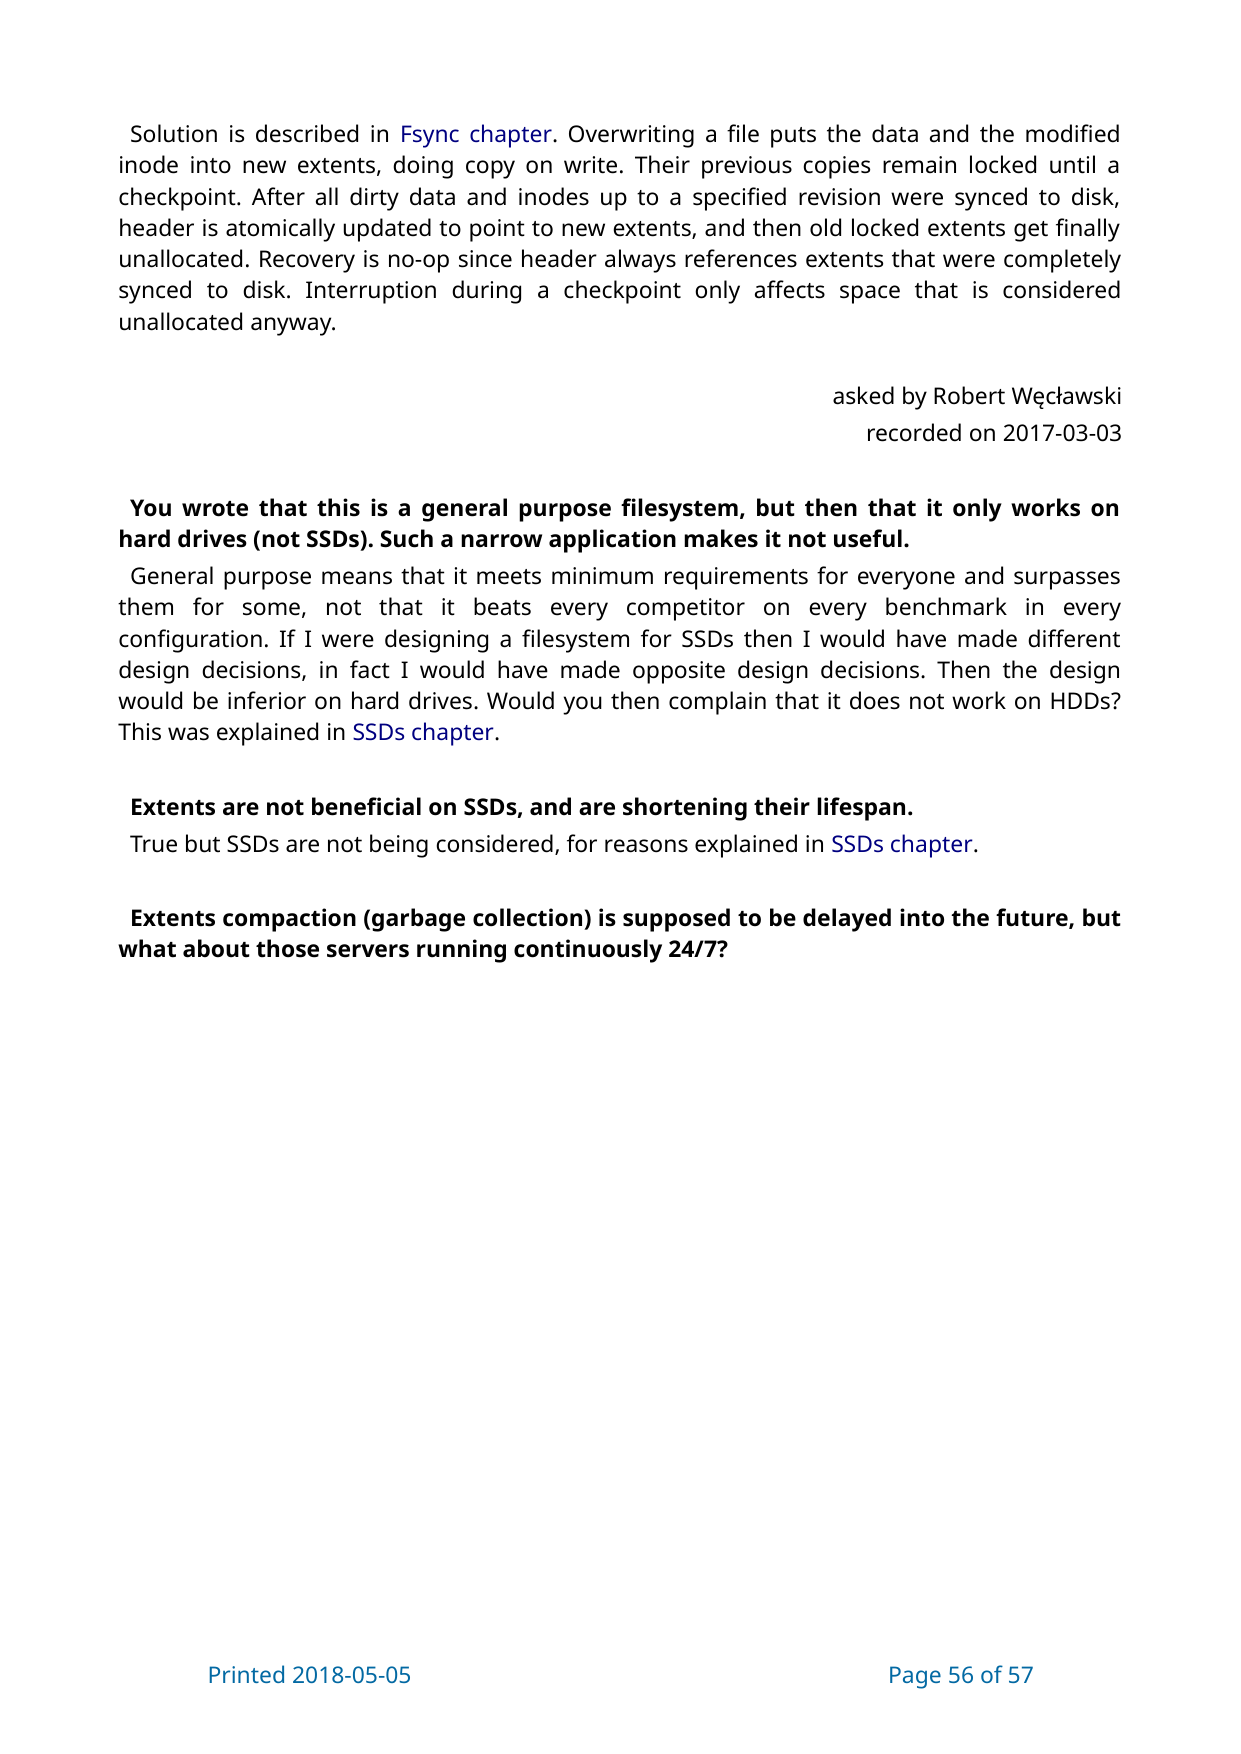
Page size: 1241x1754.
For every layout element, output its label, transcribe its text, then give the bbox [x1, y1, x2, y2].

text You wrote that this is a general purpose filesystem, but then that it only works on hard drives (not SSDs). Such a narrow application makes it not useful. [118, 492, 1122, 554]
text Solution is described in Fsync chapter. Overwriting a file puts the data and the modified inode into new extents, doing copy on write. Their previous copies remain locked until a checkpoint. After all dirty data and inodes up to a specified revision were synced to disk, header is atomically updated to point to new extents, and then old locked extents get finally unallocated. Recovery is no-op since header always references extents that were completely synced to disk. Interruption during a checkpoint only affects space that is considered unallocated anyway. [118, 118, 1122, 337]
text recorded on 2017-03-03 [118, 417, 1122, 448]
text Extents compaction (garbage collection) is supposed to be delayed into the future, but what about those servers running continuously 24/7? [118, 902, 1122, 965]
text Extents are not beneficial on SSDs, and are shortening their lifespan. [118, 791, 1122, 822]
text True but SSDs are not being considered, for reasons explained in SSDs chapter. [118, 828, 1122, 859]
text asked by Robert Węcławski [118, 380, 1122, 411]
text General purpose means that it meets minimum requirements for everyone and surpasses them for some, not that it beats every competitor on every benchmark in every configuration. If I were designing a filesystem for SSDs then I would have made different design decisions, in fact I would have made opposite design decisions. Then the design would be inferior on hard drives. Would you then complain that it does not work on HDDs? This was explained in SSDs chapter. [118, 560, 1122, 747]
